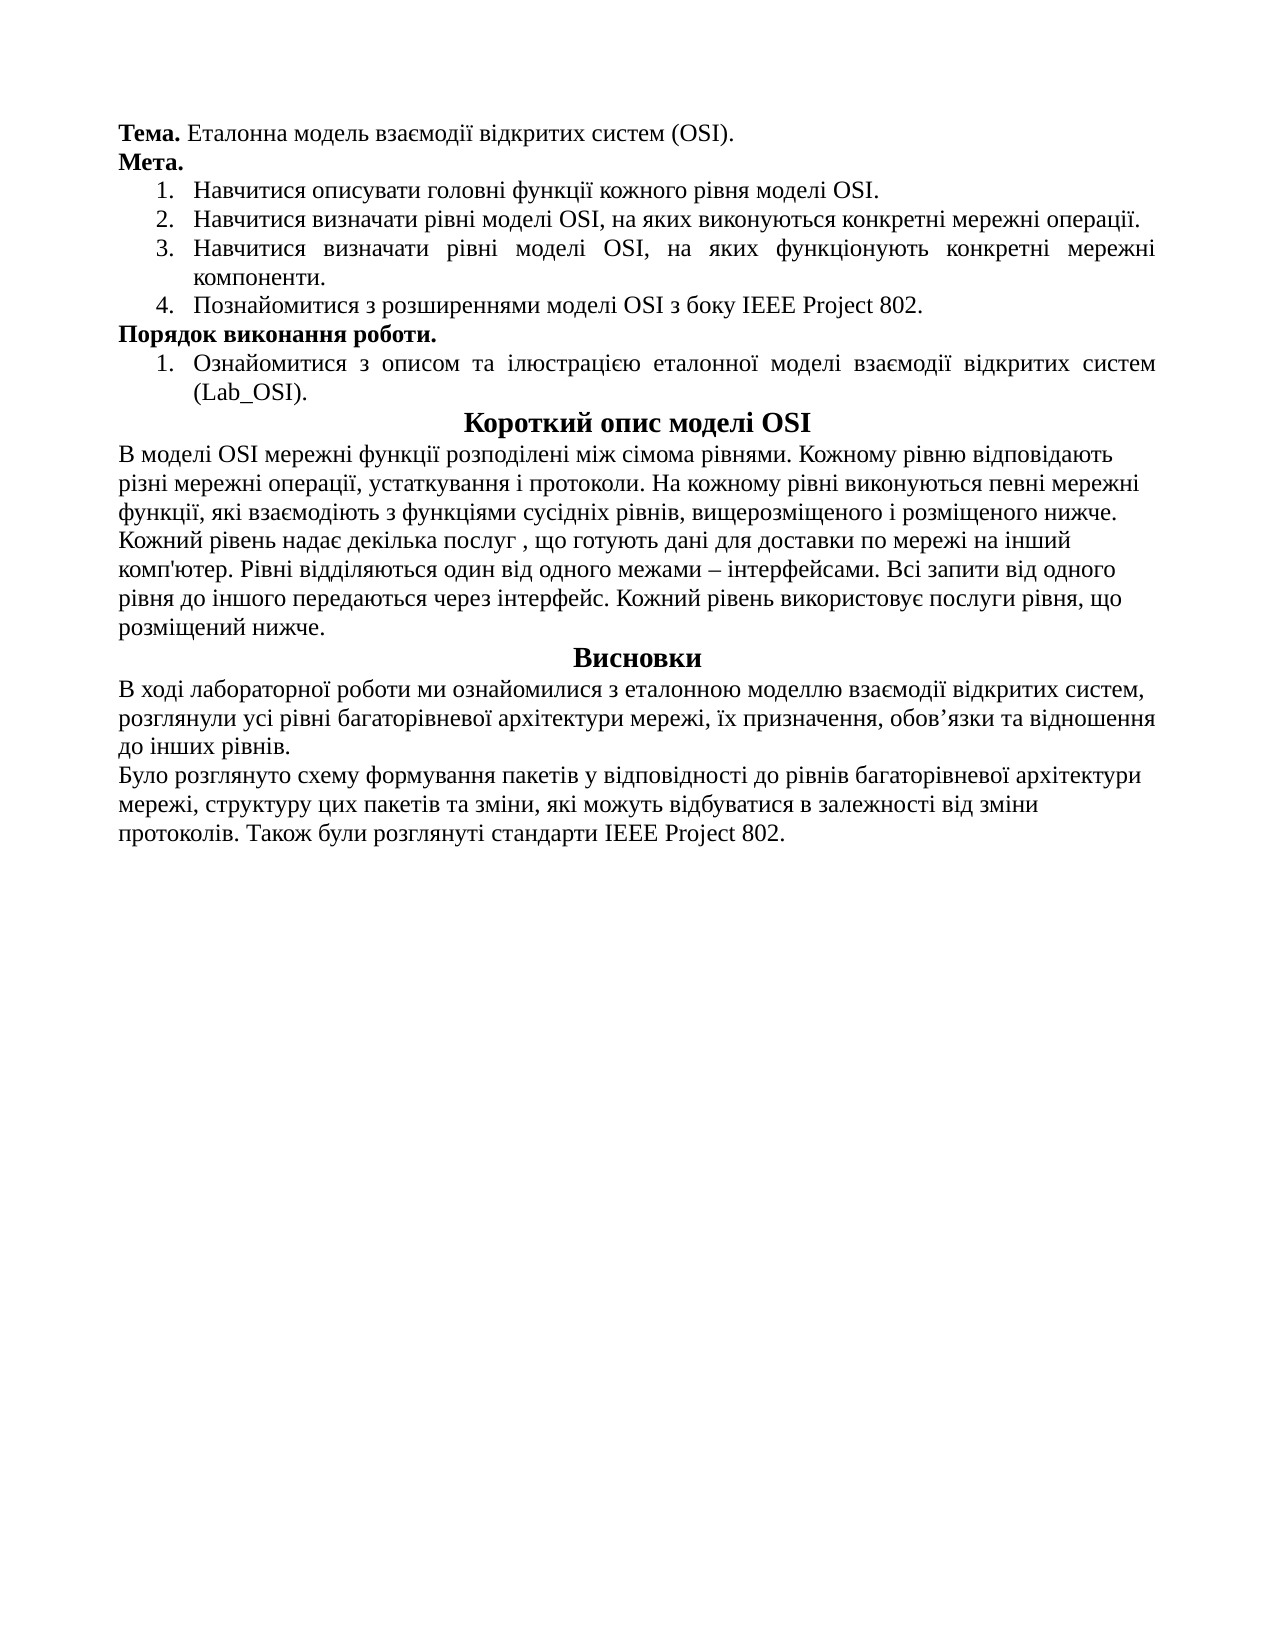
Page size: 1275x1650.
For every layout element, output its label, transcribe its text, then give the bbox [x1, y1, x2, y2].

text Було розглянуто схему формування пакетів у відповідності до рівнів багаторівневої архітектури мережі, структуру цих пакетів та зміни, які можуть відбуватися в залежності від зміни протоколів. Також були розглянуті стандарти IEEE Project 802. [118, 760, 1157, 846]
text Короткий опис моделі OSI [118, 406, 1157, 439]
list Познайомитися з розширеннями моделі OSI з боку IEEE Project 802. [156, 291, 1157, 319]
list Навчитися визначати рівні моделі OSI, на яких функціонують конкретні мережні компоненти. [156, 233, 1157, 291]
list Навчитися визначати рівні моделі OSI, на яких виконуються конкретні мережні операції. [156, 204, 1157, 233]
text Висновки [118, 640, 1157, 674]
text Тема. Еталонна модель взаємодії відкритих систем (OSI). [118, 118, 1157, 147]
text Порядок виконання роботи. [118, 319, 1157, 348]
text В моделі OSI мережні функції розподілені між сімома рівнями. Кожному рівню відповідають різні мережні операції, устаткування і протоколи. На кожному рівні виконуються певні мережні функції, які взаємодіють з функціями сусідніх рівнів, вищерозміщеного і розміщеного нижче. Кожний рівень надає декілька послуг , що готують дані для доставки по мережі на інший комп'ютер. Рівні відділяються один від одного межами – інтерфейсами. Всі запити від одного рівня до іншого передаються через інтерфейс. Кожний рівень використовує послуги рівня, що розміщений нижче. [118, 439, 1157, 640]
list Ознайомитися з описом та ілюстрацією еталонної моделі взаємодії відкритих систем (Lab_OSI). [156, 348, 1157, 406]
text В ході лабораторної роботи ми ознайомилися з еталонною моделлю взаємодії відкритих систем, розглянули усі рівні багаторівневої архітектури мережі, їх призначення, обов’язки та відношення до інших рівнів. [118, 674, 1157, 760]
text Мета. [118, 147, 1157, 176]
list Навчитися описувати головні функції кожного рівня моделі OSI. [156, 176, 1157, 204]
